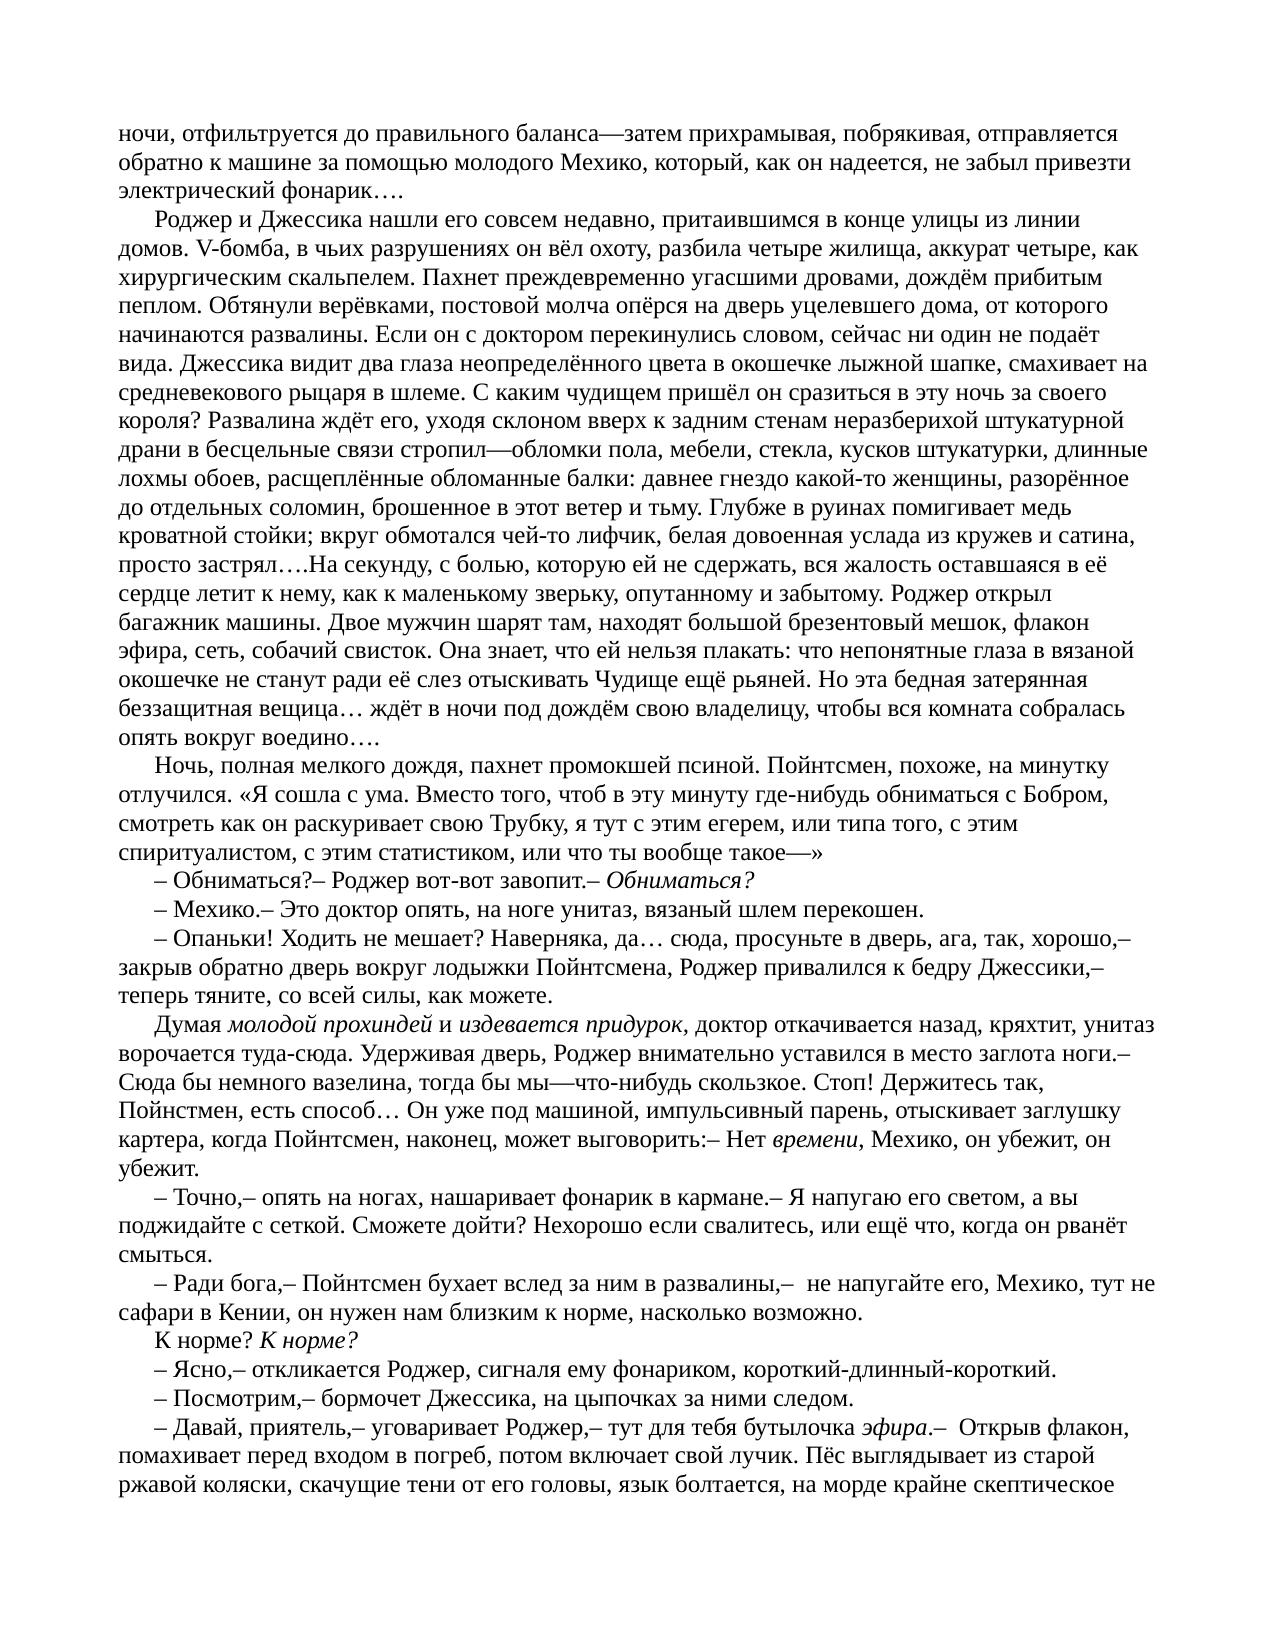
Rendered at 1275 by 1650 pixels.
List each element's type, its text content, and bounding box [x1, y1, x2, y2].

text ночи, отфильтруется до правильного баланса—затем прихрамывая, побрякивая, отправляется обратно к машине за помощью молодого Мехико, который, как он надеется, не забыл привезти электрический фонарик…. [118, 118, 1157, 204]
text – Обниматься?– Роджер вот-вот завопит.– Обниматься? [118, 866, 1157, 894]
text К норме? К норме? [118, 1326, 1157, 1354]
text – Давай, приятель,– уговаривает Роджер,– тут для тебя бутылочка эфира.– Открыв флакон, помахивает перед входом в погреб, потом включает свой лучик. Пёс выглядывает из старой ржавой коляски, скачущие тени от его головы, язык болтается, на морде крайне скептическое [118, 1412, 1157, 1498]
text – Ясно,– откликается Роджер, сигналя ему фонариком, короткий-длинный-короткий. [118, 1354, 1157, 1383]
text – Точно,– опять на ногах, нашаривает фонарик в кармане.– Я напугаю его светом, а вы поджидайте с сеткой. Сможете дойти? Нехорошо если свалитесь, или ещё что, когда он рванёт смыться. [118, 1182, 1157, 1268]
text – Посмотрим,– бормочет Джессика, на цыпочках за ними следом. [118, 1383, 1157, 1412]
text – Опаньки! Ходить не мешает? Наверняка, да… сюда, просуньте в дверь, ага, так, хорошо,– закрыв обратно дверь вокруг лодыжки Пойнтсмена, Роджер привалился к бедру Джессики,– теперь тяните, со всей силы, как можете. [118, 923, 1157, 1009]
text Ночь, полная мелкого дождя, пахнет промокшей псиной. Пойнтсмен, похоже, на минутку отлучился. «Я сошла с ума. Вместо того, чтоб в эту минуту где-нибудь обниматься с Бобром, смотреть как он раскуривает свою Трубку, я тут с этим егерем, или типа того, с этим спиритуалистом, с этим статистиком, или что ты вообще такое—» [118, 751, 1157, 866]
text – Ради бога,– Пойнтсмен бухает вслед за ним в развалины,– не напугайте его, Мехико, тут не сафари в Кении, он нужен нам близким к норме, насколько возможно. [118, 1268, 1157, 1326]
text Думая молодой прохиндей и издевается придурок, доктор откачивается назад, кряхтит, унитаз ворочается туда-сюда. Удерживая дверь, Роджер внимательно уставился в место заглота ноги.– Сюда бы немного вазелина, тогда бы мы—что-нибудь скользкое. Стоп! Держитесь так, Пойнстмен, есть способ… Он уже под машиной, импульсивный парень, отыскивает заглушку картера, когда Пойнтсмен, наконец, может выговорить:– Нет времени, Мехико, он убежит, он убежит. [118, 1009, 1157, 1182]
text Роджер и Джессика нашли его совсем недавно, притаившимся в конце улицы из линии домов. V-бомба, в чьих разрушениях он вёл охоту, разбила четыре жилища, аккурат четыре, как хирургическим скальпелем. Пахнет преждевременно угасшими дровами, дождём прибитым пеплом. Обтянули верёвками, постовой молча опёрся на дверь уцелевшего дома, от которого начинаются развалины. Если он с доктором перекинулись словом, сейчас ни один не подаёт вида. Джессика видит два глаза неопределённого цвета в окошечке лыжной шапке, смахивает на средневекового рыцаря в шлеме. С каким чудищем пришёл он сразиться в эту ночь за своего короля? Развалина ждёт его, уходя склоном вверх к задним стенам неразберихой штукатурной драни в бесцельные связи стропил—обломки пола, мебели, стекла, кусков штукатурки, длинные лохмы обоев, расщеплённые обломанные балки: давнее гнездо какой-то женщины, разорённое до отдельных соломин, брошенное в этот ветер и тьму. Глубже в руинах помигивает медь кроватной стойки; вкруг обмотался чей-то лифчик, белая довоенная услада из кружев и сатина, просто застрял….На секунду, с болью, которую ей не сдержать, вся жалость оставшаяся в её сердце летит к нему, как к маленькому зверьку, опутанному и забытому. Роджер открыл багажник машины. Двое мужчин шарят там, находят большой брезентовый мешок, флакон эфира, сеть, собачий свисток. Она знает, что ей нельзя плакать: что непонятные глаза в вязаной окошечке не станут ради её слез отыскивать Чудище ещё рьяней. Но эта бедная затерянная беззащитная вещица… ждёт в ночи под дождём свою владелицу, чтобы вся комната собралась опять вокруг воедино…. [118, 204, 1157, 751]
text – Мехико.– Это доктор опять, на ноге унитаз, вязаный шлем перекошен. [118, 894, 1157, 923]
